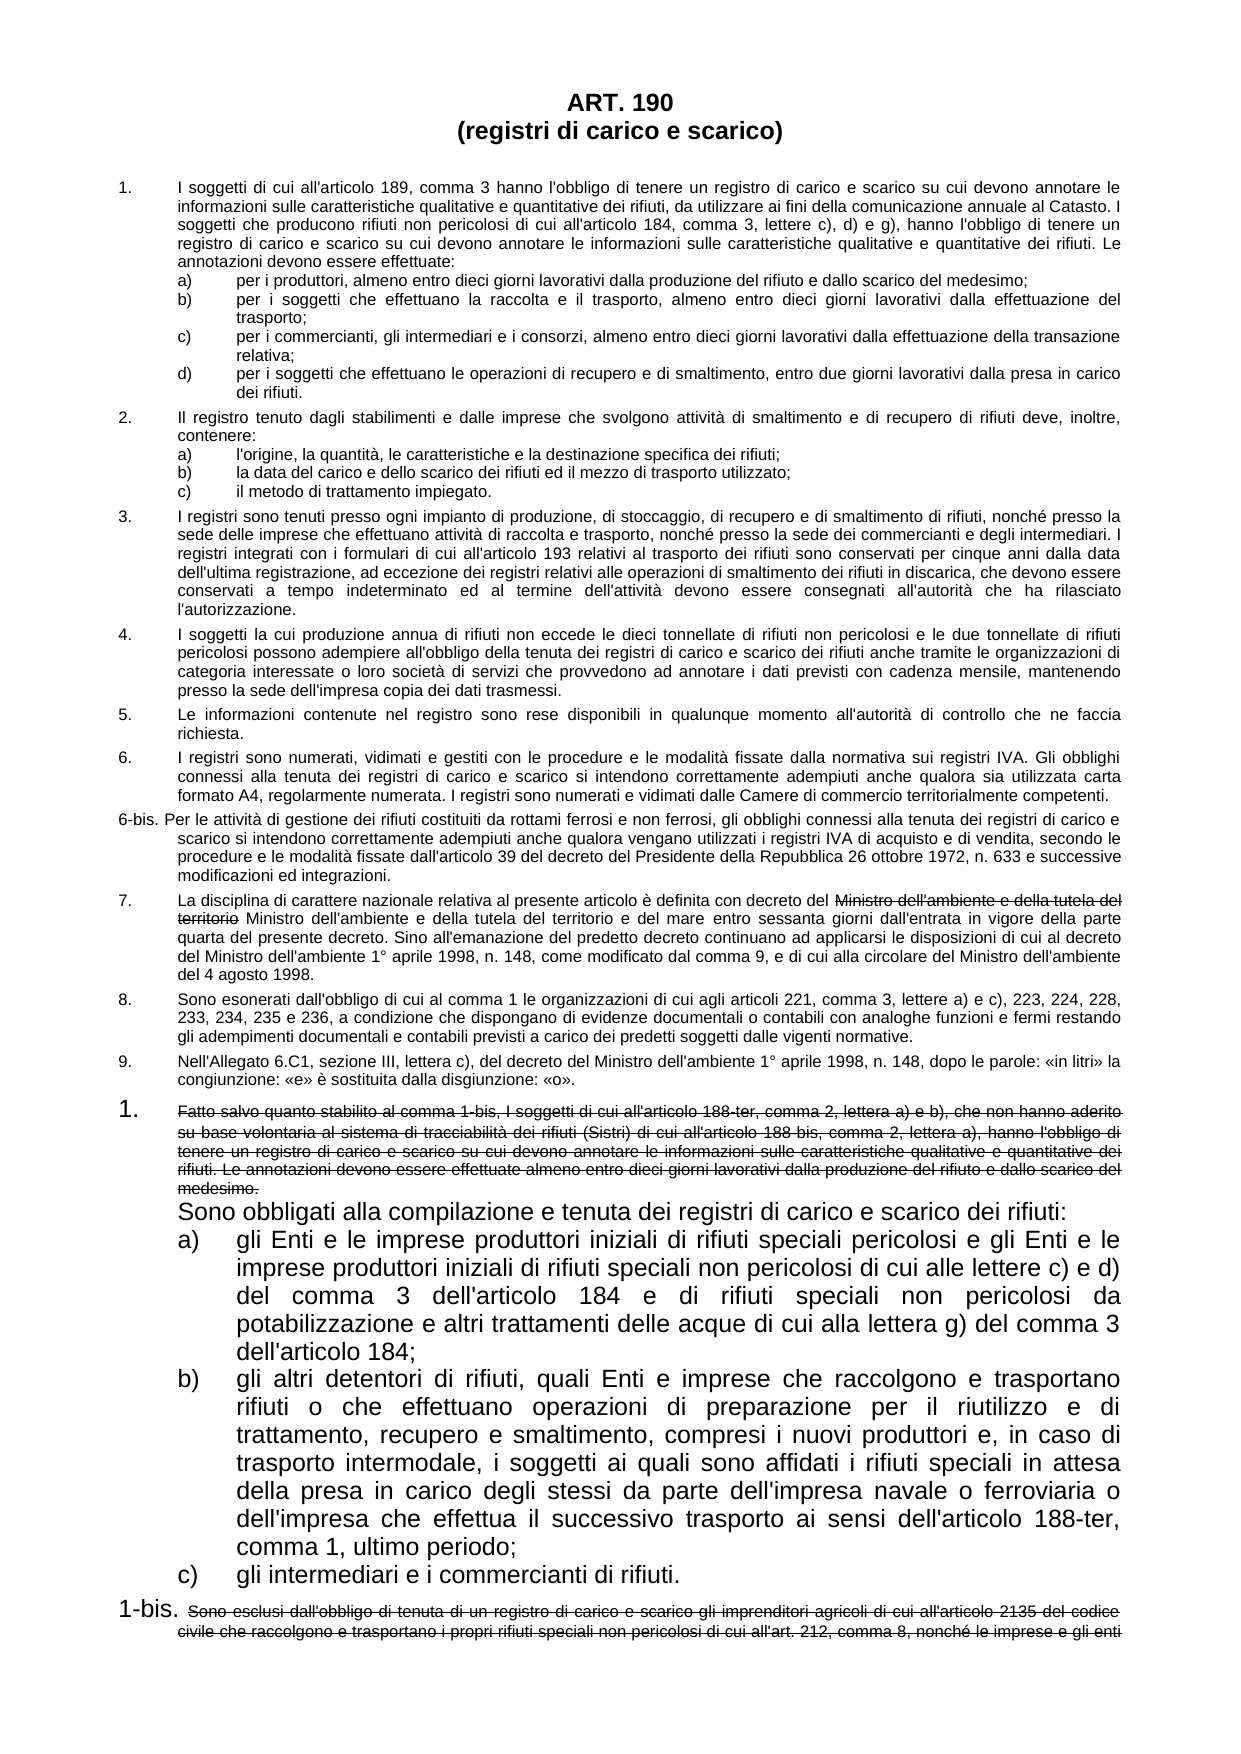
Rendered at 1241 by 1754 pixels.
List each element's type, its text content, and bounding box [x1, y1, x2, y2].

text b) la data del carico e dello scarico dei rifiuti ed il mezzo di trasporto utilizzato; [177, 464, 1122, 482]
text c) il metodo di trattamento impiegato. [177, 482, 1122, 501]
text c) per i commercianti, gli intermediari e i consorzi, almeno entro dieci giorni lavorativi dalla effettuazione della transazione relativa; [177, 327, 1122, 365]
text a) per i produttori, almeno entro dieci giorni lavorativi dalla produzione del rifiuto e dallo scarico del medesimo; [177, 271, 1122, 290]
text 3. I registri sono tenuti presso ogni impianto di produzione, di stoccaggio, di recupero e di smaltimento di rifiuti, nonché presso la sede delle imprese che effettuano attività di raccolta e trasporto, nonché presso la sede dei commercianti e degli intermediari. I registri integrati con i formulari di cui all'articolo 193 relativi al trasporto dei rifiuti sono conservati per cinque anni dalla data dell'ultima registrazione, ad eccezione dei registri relativi alle operazioni di smaltimento dei rifiuti in discarica, che devono essere conservati a tempo indeterminato ed al termine dell'attività devono essere consegnati all'autorità che ha rilasciato l'autorizzazione. [118, 507, 1122, 619]
text Sono obbligati alla compilazione e tenuta dei registri di carico e scarico dei rifiuti: [118, 1198, 1122, 1226]
text 2. Il registro tenuto dagli stabilimenti e dalle imprese che svolgono attività di smaltimento e di recupero di rifiuti deve, inoltre, contenere: [118, 408, 1122, 445]
text 8. Sono esonerati dall'obbligo di cui al comma 1 le organizzazioni di cui agli articoli 221, comma 3, lettere a) e c), 223, 224, 228, 233, 234, 235 e 236, a condizione che dispongano di evidenze documentali o contabili con analoghe funzioni e fermi restando gli adempimenti documentali e contabili previsti a carico dei predetti soggetti dalle vigenti normative. [118, 990, 1122, 1046]
text d) per i soggetti che effettuano le operazioni di recupero e di smaltimento, entro due giorni lavorativi dalla presa in carico dei rifiuti. [177, 365, 1122, 402]
text 1-bis. Sono esclusi dall'obbligo di tenuta di un registro di carico e scarico gli imprenditori agricoli di cui all'articolo 2135 del codice civile che raccolgono e trasportano i propri rifiuti speciali non pericolosi di cui all'art. 212, comma 8, nonché le imprese e gli enti [118, 1594, 1122, 1641]
text 4. I soggetti la cui produzione annua di rifiuti non eccede le dieci tonnellate di rifiuti non pericolosi e le due tonnellate di rifiuti pericolosi possono adempiere all'obbligo della tenuta dei registri di carico e scarico dei rifiuti anche tramite le organizzazioni di categoria interessate o loro società di servizi che provvedono ad annotare i dati previsti con cadenza mensile, mantenendo presso la sede dell'impresa copia dei dati trasmessi. [118, 625, 1122, 699]
subtitle ART. 190 (registri di carico e scarico) [118, 88, 1122, 144]
text b) gli altri detentori di rifiuti, quali Enti e imprese che raccolgono e trasportano rifiuti o che effettuano operazioni di preparazione per il riutilizzo e di trattamento, recupero e smaltimento, compresi i nuovi produttori e, in caso di trasporto intermodale, i soggetti ai quali sono affidati i rifiuti speciali in attesa della presa in carico degli stessi da parte dell'impresa navale o ferroviaria o dell'impresa che effettua il successivo trasporto ai sensi dell'articolo 188-ter, comma 1, ultimo periodo; [177, 1365, 1122, 1561]
text 1. Fatto salvo quanto stabilito al comma 1-bis, I soggetti di cui all'articolo 188-ter, comma 2, lettera a) e b), che non hanno aderito su base volontaria al sistema di tracciabilità dei rifiuti (Sistri) di cui all'articolo 188-bis, comma 2, lettera a), hanno l'obbligo di tenere un registro di carico e scarico su cui devono annotare le informazioni sulle caratteristiche qualitative e quantitative dei rifiuti. Le annotazioni devono essere effettuate almeno entro dieci giorni lavorativi dalla produzione del rifiuto e dallo scarico del medesimo. [118, 1095, 1122, 1198]
text a) gli Enti e le imprese produttori iniziali di rifiuti speciali pericolosi e gli Enti e le imprese produttori iniziali di rifiuti speciali non pericolosi di cui alle lettere c) e d) del comma 3 dell'articolo 184 e di rifiuti speciali non pericolosi da potabilizzazione e altri trattamenti delle acque di cui alla lettera g) del comma 3 dell'articolo 184; [177, 1226, 1122, 1365]
text 9. Nell'Allegato 6.C1, sezione III, lettera c), del decreto del Ministro dell'ambiente 1° aprile 1998, n. 148, dopo le parole: «in litri» la congiunzione: «e» è sostituita dalla disgiunzione: «o». [118, 1052, 1122, 1089]
text 5. Le informazioni contenute nel registro sono rese disponibili in qualunque momento all'autorità di controllo che ne faccia richiesta. [118, 705, 1122, 743]
text 6. I registri sono numerati, vidimati e gestiti con le procedure e le modalità fissate dalla normativa sui registri IVA. Gli obblighi connessi alla tenuta dei registri di carico e scarico si intendono correttamente adempiuti anche qualora sia utilizzata carta formato A4, regolarmente numerata. I registri sono numerati e vidimati dalle Camere di commercio territorialmente competenti. [118, 749, 1122, 804]
text b) per i soggetti che effettuano la raccolta e il trasporto, almeno entro dieci giorni lavorativi dalla effettuazione del trasporto; [177, 290, 1122, 327]
text a) l'origine, la quantità, le caratteristiche e la destinazione specifica dei rifiuti; [177, 445, 1122, 464]
text 6-bis. Per le attività di gestione dei rifiuti costituiti da rottami ferrosi e non ferrosi, gli obblighi connessi alla tenuta dei registri di carico e scarico si intendono correttamente adempiuti anche qualora vengano utilizzati i registri IVA di acquisto e di vendita, secondo le procedure e le modalità fissate dall'articolo 39 del decreto del Presidente della Repubblica 26 ottobre 1972, n. 633 e successive modificazioni ed integrazioni. [118, 811, 1122, 885]
text 7. La disciplina di carattere nazionale relativa al presente articolo è definita con decreto del Ministro dell'ambiente e della tutela del territorio Ministro dell'ambiente e della tutela del territorio e del mare entro sessanta giorni dall'entrata in vigore della parte quarta del presente decreto. Sino all'emanazione del predetto decreto continuano ad applicarsi le disposizioni di cui al decreto del Ministro dell'ambiente 1° aprile 1998, n. 148, come modificato dal comma 9, e di cui alla circolare del Ministro dell'ambiente del 4 agosto 1998. [118, 891, 1122, 984]
text c) gli intermediari e i commercianti di rifiuti. [177, 1561, 1122, 1589]
text 1. I soggetti di cui all'articolo 189, comma 3 hanno l'obbligo di tenere un registro di carico e scarico su cui devono annotare le informazioni sulle caratteristiche qualitative e quantitative dei rifiuti, da utilizzare ai fini della comunicazione annuale al Catasto. I soggetti che producono rifiuti non pericolosi di cui all'articolo 184, comma 3, lettere c), d) e g), hanno l'obbligo di tenere un registro di carico e scarico su cui devono annotare le informazioni sulle caratteristiche qualitative e quantitative dei rifiuti. Le annotazioni devono essere effettuate: [118, 178, 1122, 271]
